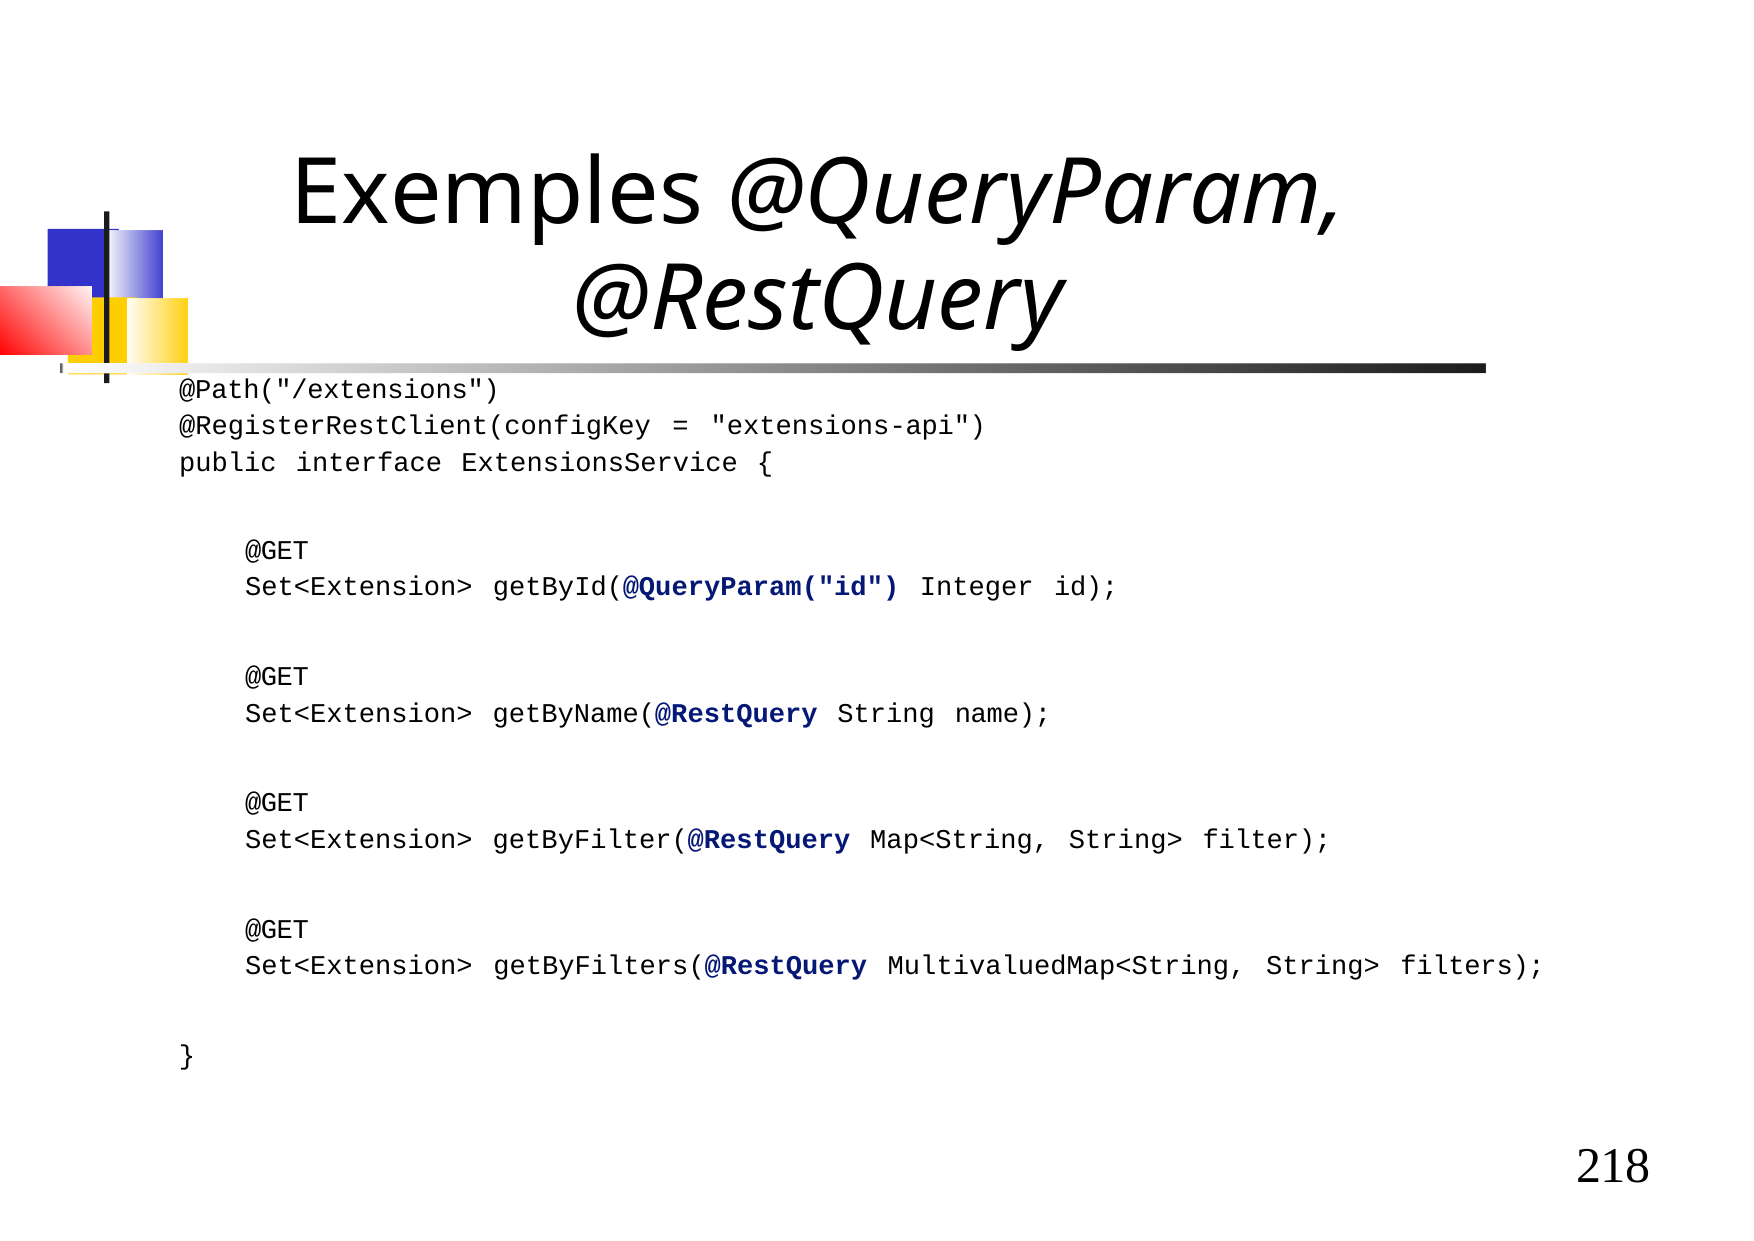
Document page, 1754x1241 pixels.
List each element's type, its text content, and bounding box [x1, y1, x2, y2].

picture [0, 285, 92, 355]
picture [60, 229, 177, 384]
text_box @GET Set<Extension> getById(@QueryParam("id") Integer id); @GET Set<Extension> getByName(@RestQuery String name); @GET Set<Extension> getByFilter(@RestQuery Map<String, String> filter); @GET Set<Extension> getByFilters(@RestQuery MultivaluedMap<String, String> filters); } [176, 526, 1551, 1071]
slide_number 218 [1569, 1135, 1660, 1241]
picture [1460, 363, 1486, 384]
title Exemples @QueryParam, @RestQuery @Path("/extensions") @RegisterRestClient(configKey = "extensions-api") public interface ExtensionsService { [177, 130, 1460, 526]
